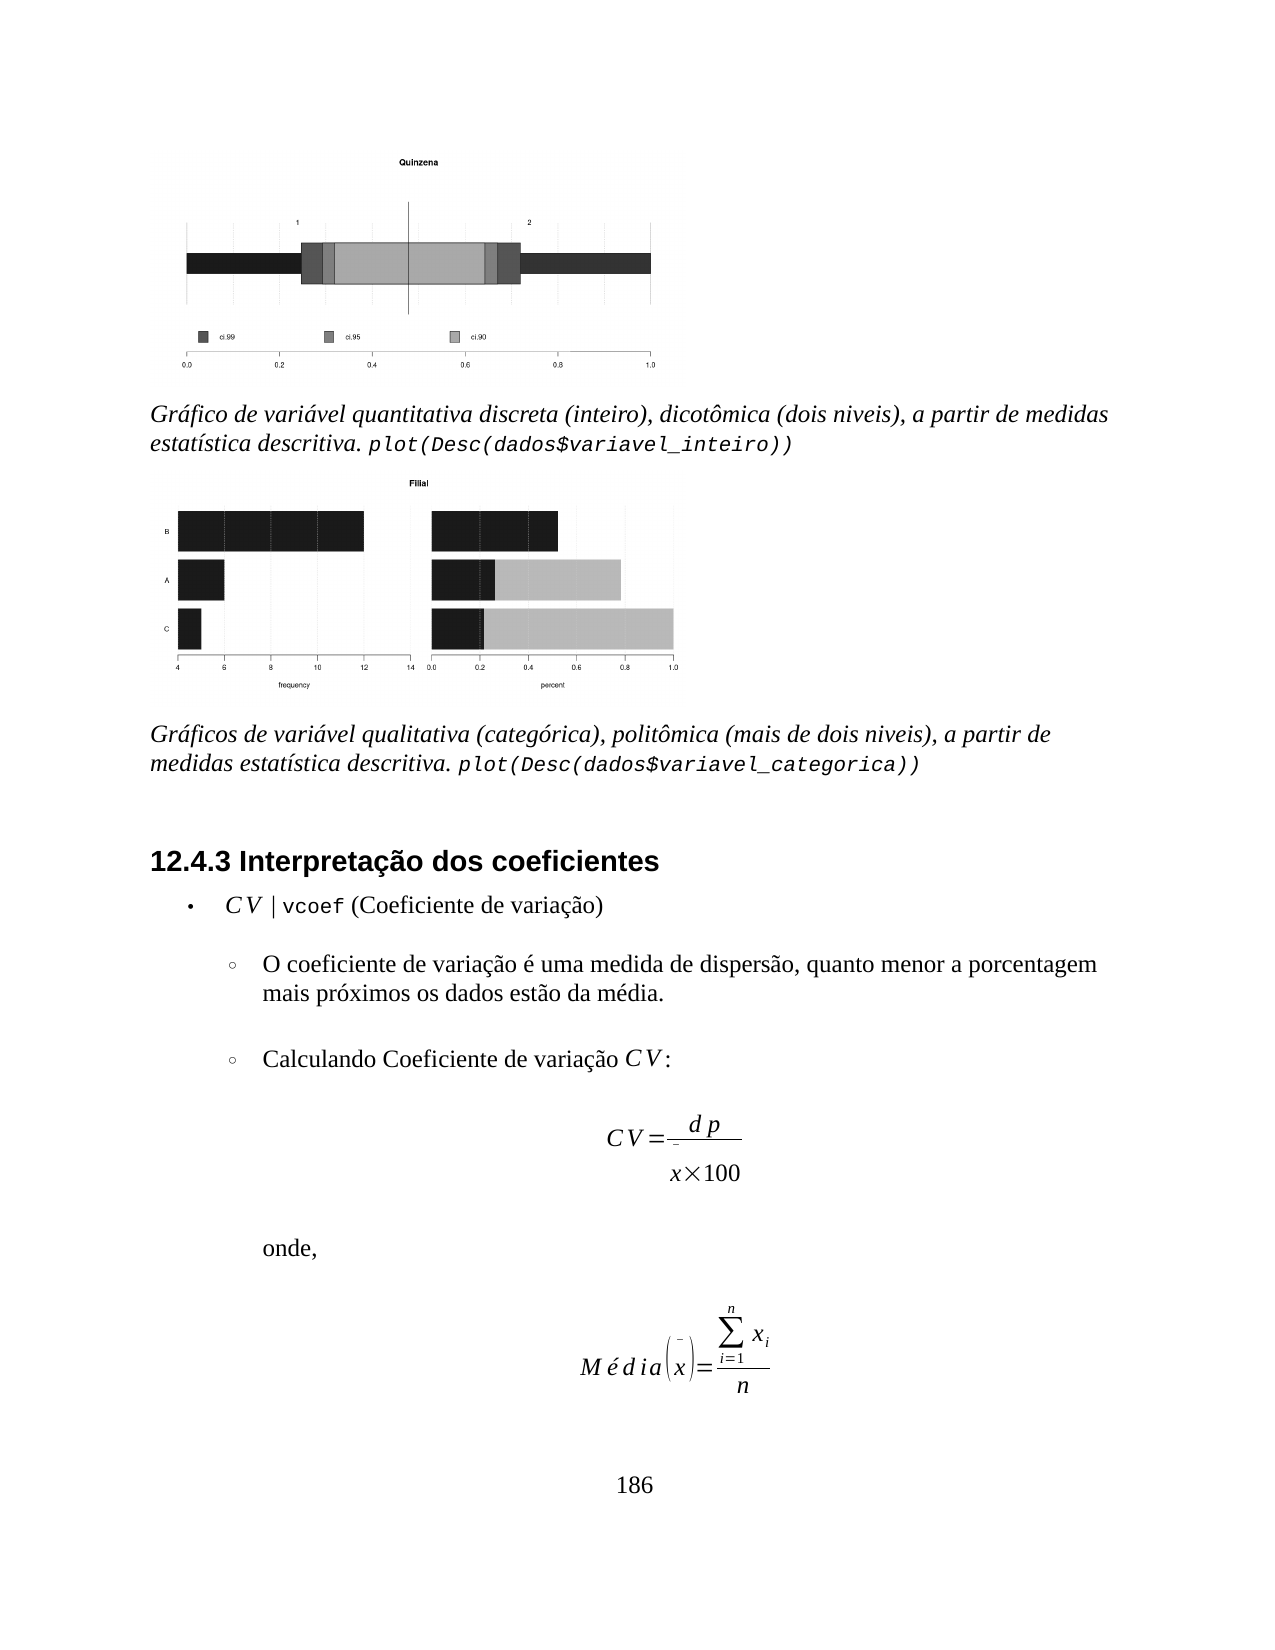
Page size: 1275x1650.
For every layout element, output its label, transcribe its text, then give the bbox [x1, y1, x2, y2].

text Gráfico de variável quantitativa discreta (inteiro), dicotômica (dois niveis), a partir de medidas estatística descritiva. plot(Desc(dados$variavel_inteiro)) [150, 399, 1125, 458]
list O coeficiente de variação é uma medida de dispersão, quanto menor a porcentagem mais próximos os dados estão da média. [225, 949, 1125, 1035]
picture [150, 150, 687, 387]
list | vcoef (Coeficiente de variação) [187, 890, 1125, 949]
subtitle 12.4.3 Interpretação dos coeficientes [150, 844, 1125, 877]
list Calculando Coeficiente de variação : [225, 1044, 1125, 1102]
list onde, [225, 1233, 1125, 1290]
picture [150, 470, 687, 707]
text Gráficos de variável qualitativa (categórica), politômica (mais de dois niveis), a partir de medidas estatística descritiva. plot(Desc(dados$variavel_categorica)) [150, 719, 1125, 778]
